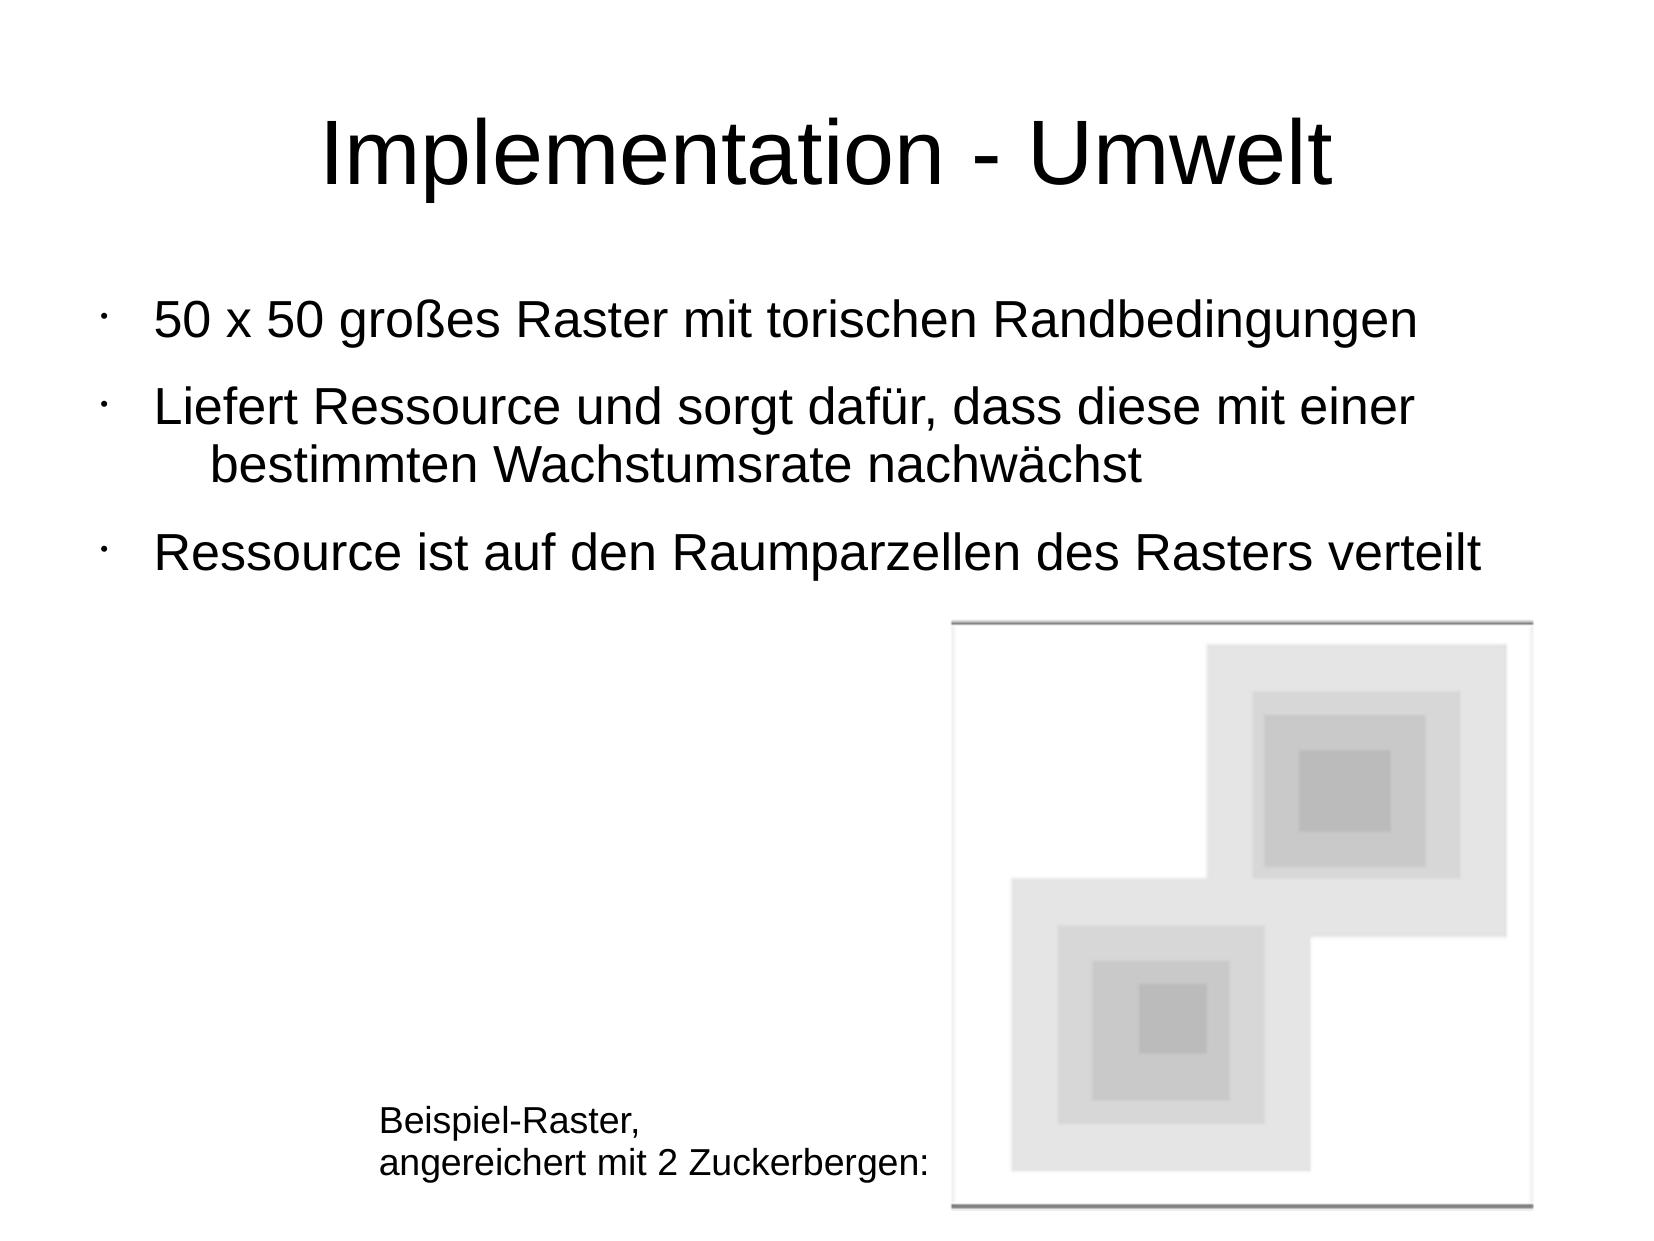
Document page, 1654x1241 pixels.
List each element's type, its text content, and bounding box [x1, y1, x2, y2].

picture [950, 619, 1536, 1211]
list 50 x 50 großes Raster mit torischen Randbedingungen Liefert Ressource und sorgt dafür, dass diese mit einer bestimmten Wachstumsrate nachwächst Ressource ist auf den Raumparzellen des Rasters verteilt [82, 290, 1571, 591]
title Implementation - Umwelt [82, 56, 1571, 250]
text_box Beispiel-Raster, angereichert mit 2 Zuckerbergen: [363, 1092, 945, 1194]
